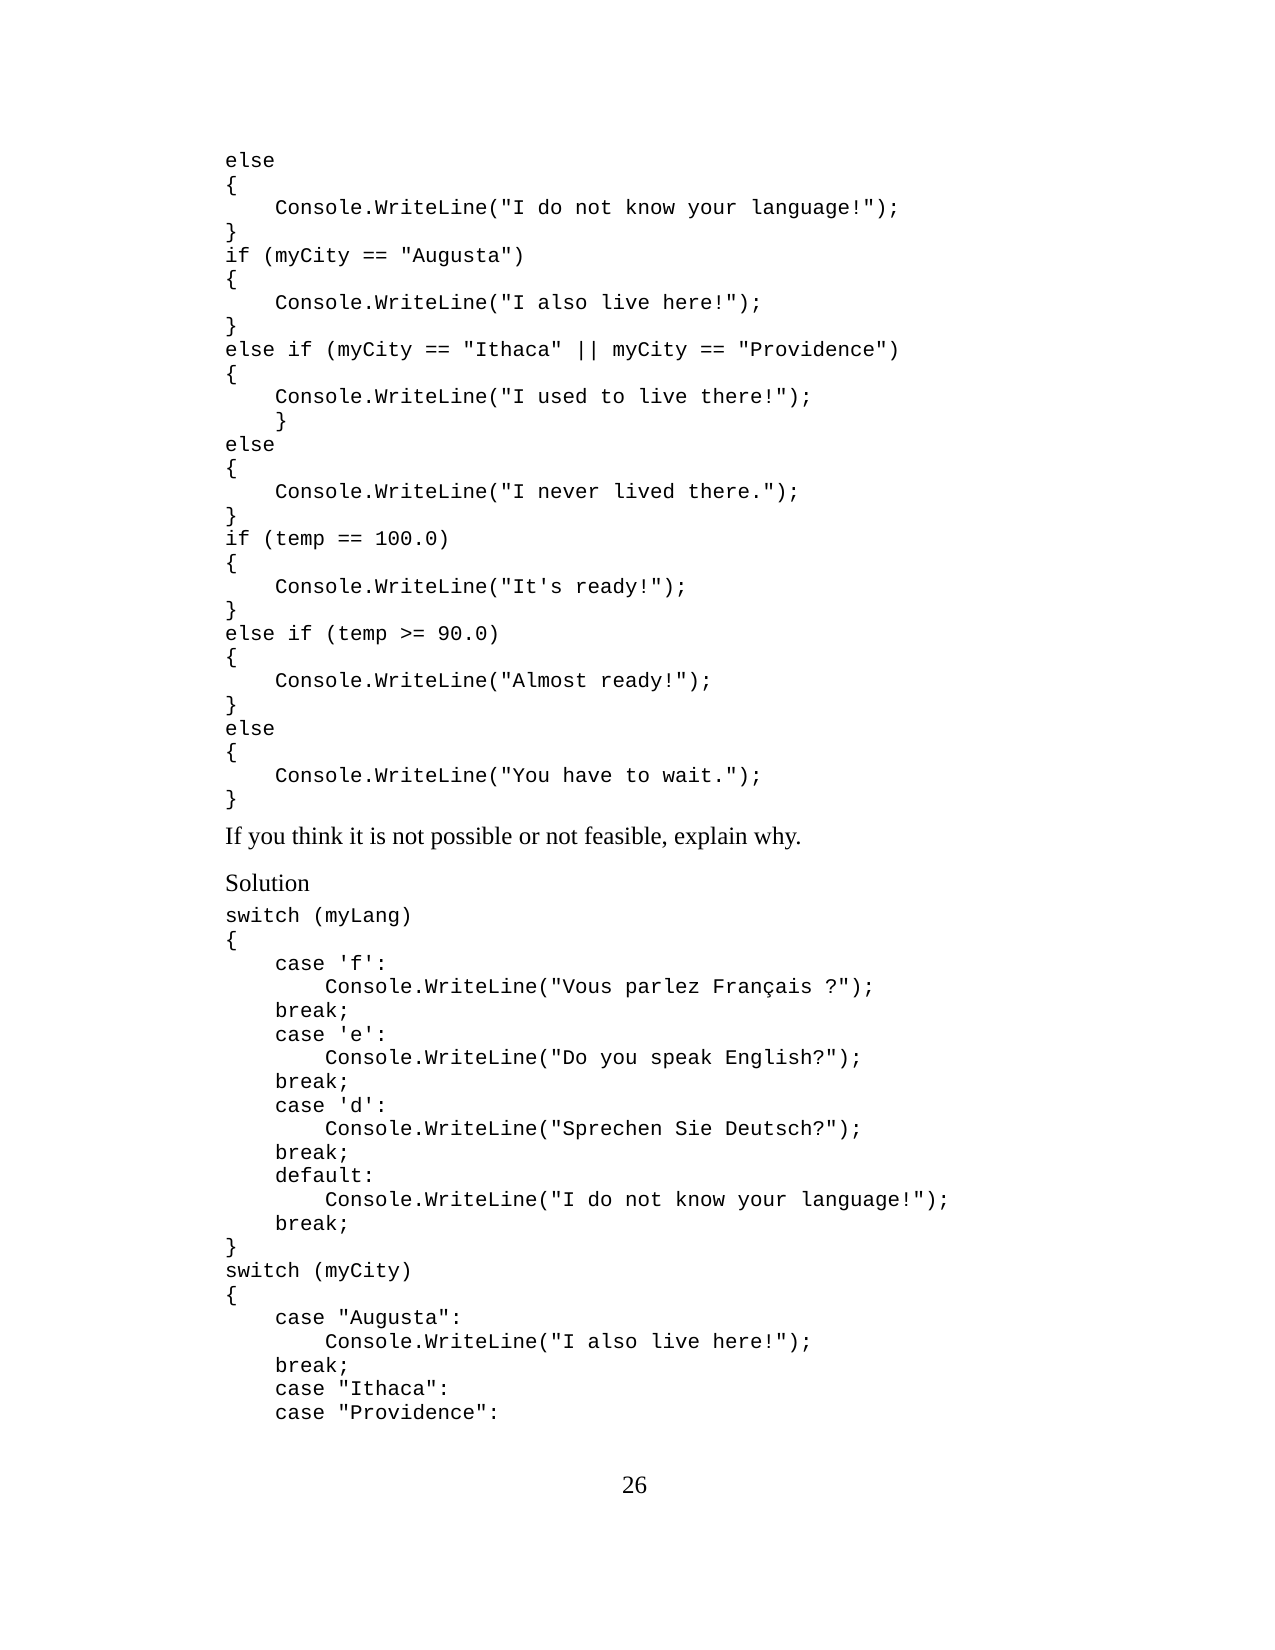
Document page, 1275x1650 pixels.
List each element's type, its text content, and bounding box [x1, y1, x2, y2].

list Console.WriteLine("I also live here!"); [187, 292, 1125, 316]
list case "Providence": [187, 1402, 1125, 1426]
list Console.WriteLine("I used to live there!"); [187, 386, 1125, 410]
list else if (myCity == "Ithaca" || myCity == "Providence") [187, 339, 1125, 363]
list default: [187, 1166, 1125, 1189]
list break; [187, 1213, 1125, 1236]
list { [187, 174, 1125, 197]
list } [187, 410, 1125, 434]
list Console.WriteLine("I also live here!"); [187, 1331, 1125, 1355]
list break; [187, 1000, 1125, 1024]
list } [187, 788, 1125, 812]
list { [187, 741, 1125, 765]
list break; [187, 1071, 1125, 1094]
list case "Ithaca": [187, 1378, 1125, 1402]
list else if (temp >= 90.0) [187, 623, 1125, 647]
list break; [187, 1142, 1125, 1166]
list { [187, 647, 1125, 670]
list { [187, 268, 1125, 292]
list case 'e': [187, 1024, 1125, 1047]
list { [187, 552, 1125, 576]
list Console.WriteLine("Almost ready!"); [187, 670, 1125, 694]
list else [187, 717, 1125, 741]
list Console.WriteLine("You have to wait."); [187, 765, 1125, 788]
list Solution [187, 868, 1125, 896]
list case 'd': [187, 1094, 1125, 1118]
list Console.WriteLine("I do not know your language!"); [187, 1189, 1125, 1213]
list case 'f': [187, 953, 1125, 976]
list Console.WriteLine("I never lived there."); [187, 481, 1125, 505]
list } [187, 316, 1125, 339]
list { [187, 929, 1125, 953]
list else [187, 434, 1125, 457]
list break; [187, 1355, 1125, 1378]
list Console.WriteLine("It's ready!"); [187, 576, 1125, 599]
list case "Augusta": [187, 1307, 1125, 1331]
list if (myCity == "Augusta") [187, 244, 1125, 268]
list } [187, 1236, 1125, 1260]
list If you think it is not possible or not feasible, explain why. [187, 821, 1125, 850]
list } [187, 505, 1125, 528]
list } [187, 221, 1125, 244]
list } [187, 599, 1125, 623]
list if (temp == 100.0) [187, 528, 1125, 552]
list Console.WriteLine("Do you speak English?"); [187, 1047, 1125, 1071]
list Console.WriteLine("Vous parlez Français ?"); [187, 976, 1125, 1000]
list } [187, 694, 1125, 717]
list switch (myLang) [187, 905, 1125, 929]
list switch (myCity) [187, 1260, 1125, 1284]
list { [187, 1284, 1125, 1307]
list Console.WriteLine("I do not know your language!"); [187, 197, 1125, 221]
list { [187, 363, 1125, 386]
list else [187, 150, 1125, 174]
list { [187, 457, 1125, 481]
list Console.WriteLine("Sprechen Sie Deutsch?"); [187, 1118, 1125, 1142]
